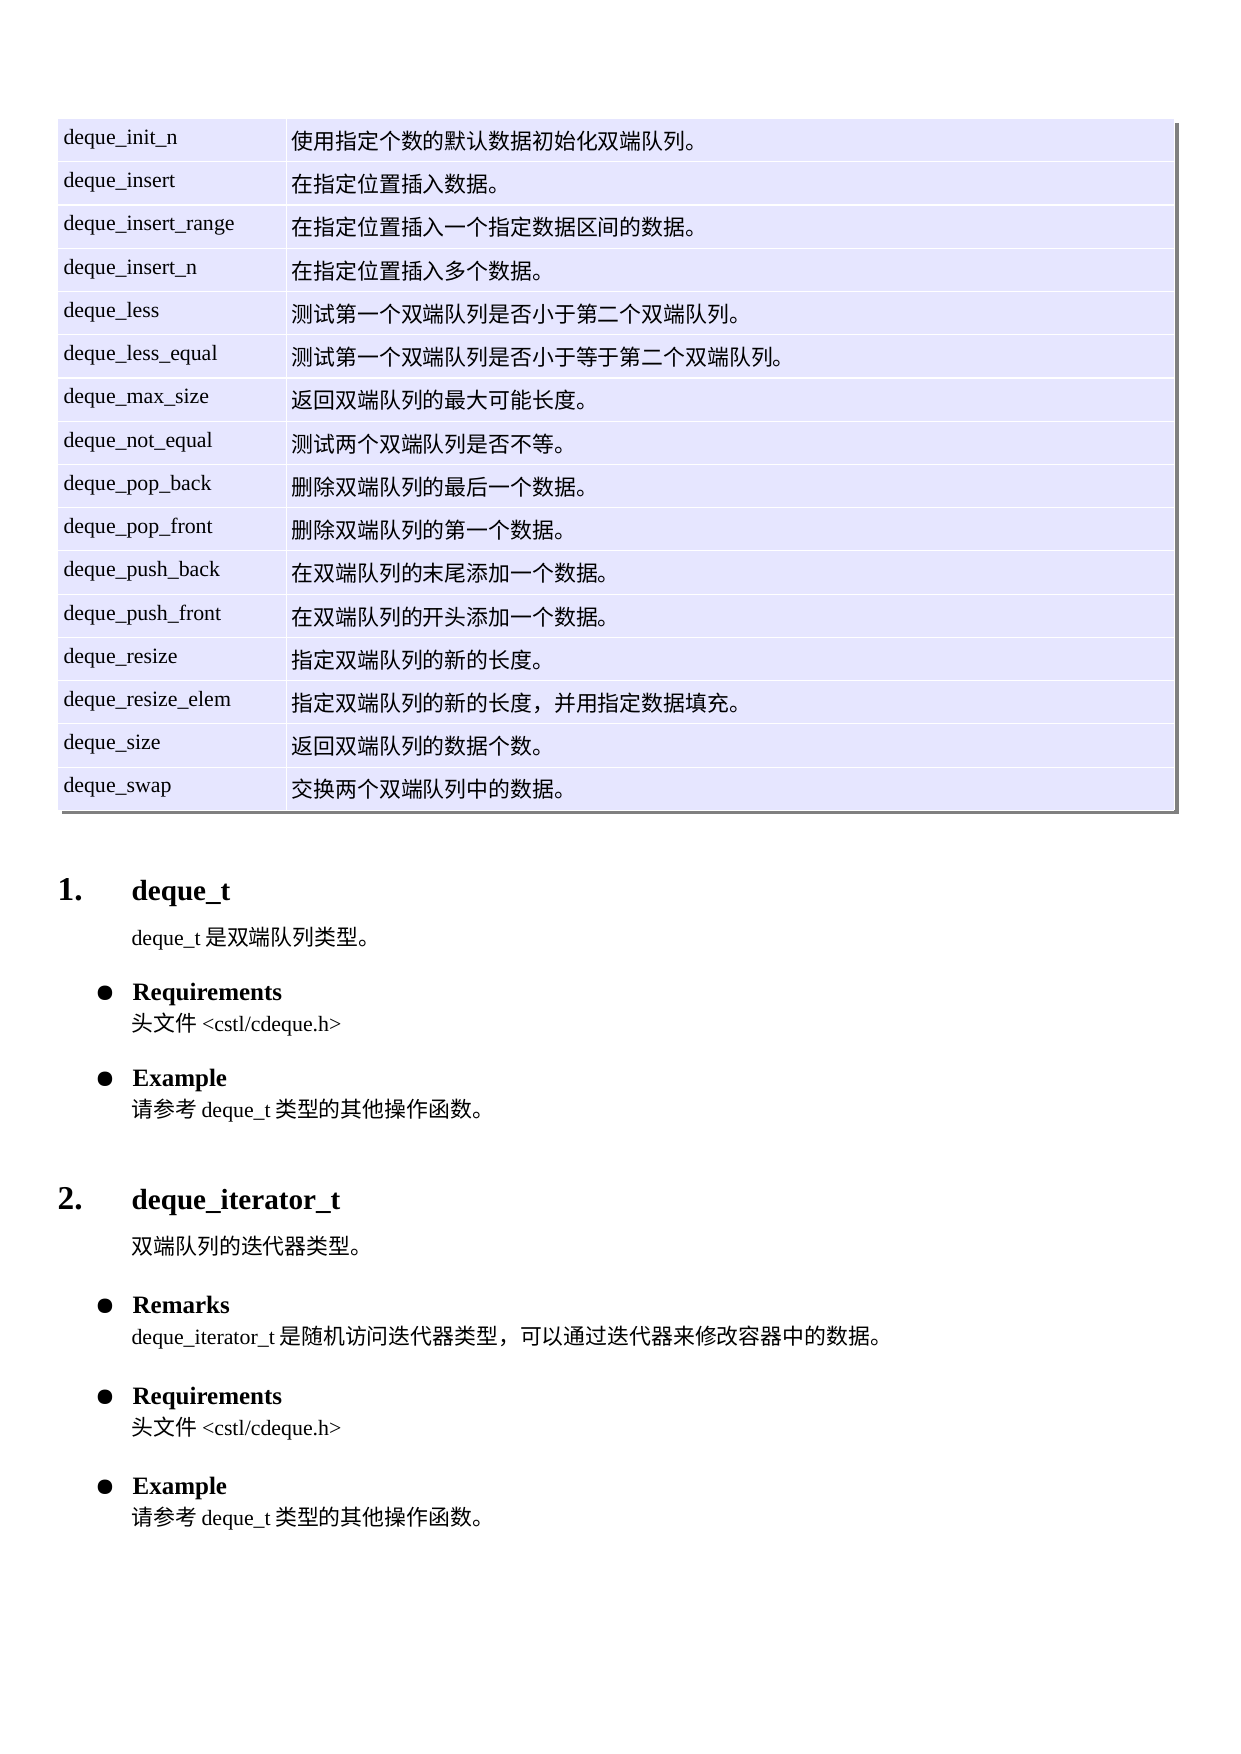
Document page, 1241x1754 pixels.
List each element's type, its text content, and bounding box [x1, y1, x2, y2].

table_cell 测试第一个双端队列是否小于等于第二个双端队列。 [287, 335, 1174, 377]
table_cell 返回双端队列的数据个数。 [287, 724, 1174, 767]
text 头文件 <cstl/cdeque.h> [57, 1006, 1179, 1038]
text 头文件 <cstl/cdeque.h> [57, 1409, 1179, 1441]
table_cell 指定双端队列的新的长度。 [287, 638, 1174, 680]
table_cell 交换两个双端队列中的数据。 [287, 768, 1174, 810]
table_cell deque_max_size [58, 379, 286, 421]
text deque_t是双端队列类型。 [57, 920, 1179, 952]
text 双端队列的迭代器类型。 [57, 1229, 1179, 1261]
table_cell 在指定位置插入数据。 [287, 162, 1174, 204]
list Example [95, 1471, 1179, 1500]
table_cell 在双端队列的末尾添加一个数据。 [287, 551, 1174, 594]
table_cell deque_not_equal [58, 422, 286, 464]
table_cell deque_insert_range [58, 206, 286, 248]
table_cell 测试第一个双端队列是否小于第二个双端队列。 [287, 292, 1174, 334]
table_cell deque_insert [58, 162, 286, 204]
list Requirements [95, 1381, 1179, 1409]
table_cell 在指定位置插入一个指定数据区间的数据。 [287, 206, 1174, 248]
table_cell deque_push_back [58, 551, 286, 594]
table_cell 返回双端队列的最大可能长度。 [287, 379, 1174, 421]
table_cell deque_push_front [58, 595, 286, 637]
list Example [95, 1063, 1179, 1092]
subtitle deque_t [57, 869, 1179, 908]
subtitle deque_iterator_t [57, 1178, 1179, 1216]
table_cell 测试两个双端队列是否不等。 [287, 422, 1174, 464]
table_cell deque_swap [58, 768, 286, 810]
text 请参考deque_t类型的其他操作函数。 [57, 1500, 1179, 1532]
table_cell 指定双端队列的新的长度，并用指定数据填充。 [287, 681, 1174, 723]
table_cell deque_resize [58, 638, 286, 680]
table_cell deque_less_equal [58, 335, 286, 377]
text deque_iterator_t是随机访问迭代器类型，可以通过迭代器来修改容器中的数据。 [57, 1319, 1179, 1351]
table_cell 在双端队列的开头添加一个数据。 [287, 595, 1174, 637]
text 请参考deque_t类型的其他操作函数。 [57, 1092, 1179, 1123]
table_cell deque_resize_elem [58, 681, 286, 723]
table_cell 使用指定个数的默认数据初始化双端队列。 [287, 119, 1174, 161]
table_cell 在指定位置插入多个数据。 [287, 249, 1174, 291]
list Requirements [95, 977, 1179, 1006]
table_cell 删除双端队列的第一个数据。 [287, 508, 1174, 550]
table_cell 删除双端队列的最后一个数据。 [287, 465, 1174, 507]
list Remarks [95, 1291, 1179, 1319]
table_cell deque_insert_n [58, 249, 286, 291]
table_cell deque_init_n [58, 119, 286, 161]
table_cell deque_pop_front [58, 508, 286, 550]
table_cell deque_pop_back [58, 465, 286, 507]
table_cell deque_less [58, 292, 286, 334]
table_cell deque_size [58, 724, 286, 767]
